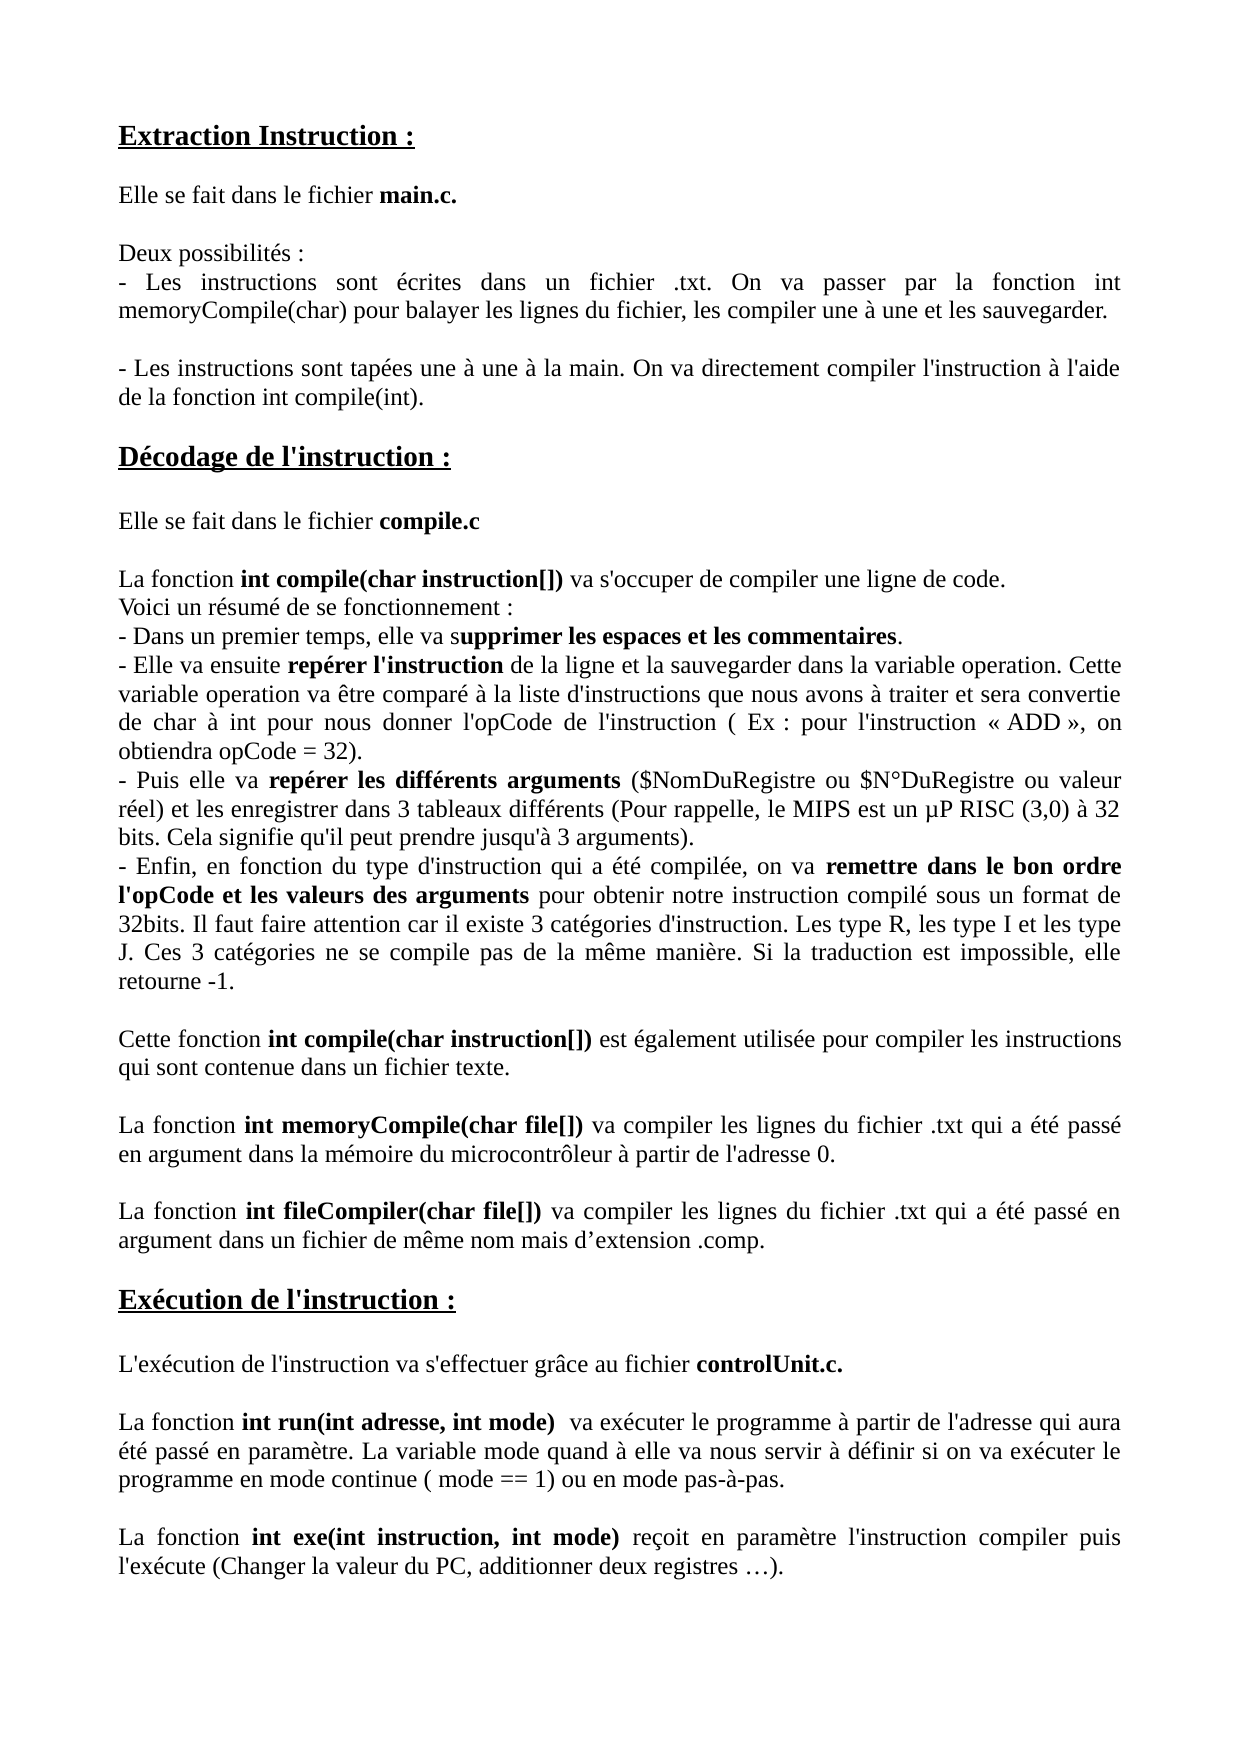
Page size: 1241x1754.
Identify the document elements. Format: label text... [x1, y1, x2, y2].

text - Dans un premier temps, elle va supprimer les espaces et les commentaires. [118, 621, 1122, 650]
text - Les instructions sont écrites dans un fichier .txt. On va passer par la fonction int memoryCompile(char) pour balayer les lignes du fichier, les compiler une à une et les sauvegarder. [118, 267, 1122, 324]
text Cette fonction int compile(char instruction[]) est également utilisée pour compiler les instructions qui sont contenue dans un fichier texte. [118, 1024, 1122, 1081]
text La fonction int fileCompiler(char file[]) va compiler les lignes du fichier .txt qui a été passé en argument dans un fichier de même nom mais d’extension .comp. [118, 1196, 1122, 1254]
text Elle se fait dans le fichier main.c. [118, 180, 1122, 209]
text La fonction int exe(int instruction, int mode) reçoit en paramètre l'instruction compiler puis l'exécute (Changer la valeur du PC, additionner deux registres …). [118, 1522, 1122, 1579]
text La fonction int run(int adresse, int mode) va exécuter le programme à partir de l'adresse qui aura été passé en paramètre. La variable mode quand à elle va nous servir à définir si on va exécuter le programme en mode continue ( mode == 1) ou en mode pas-à-pas. [118, 1407, 1122, 1493]
text La fonction int memoryCompile(char file[]) va compiler les lignes du fichier .txt qui a été passé en argument dans la mémoire du microcontrôleur à partir de l'adresse 0. [118, 1110, 1122, 1167]
text Deux possibilités : [118, 238, 1122, 267]
text L'exécution de l'instruction va s'effectuer grâce au fichier controlUnit.c. [118, 1349, 1122, 1378]
text Extraction Instruction : [118, 118, 1122, 152]
text - Les instructions sont tapées une à une à la main. On va directement compiler l'instruction à l'aide de la fonction int compile(int). [118, 353, 1122, 410]
text La fonction int compile(char instruction[]) va s'occuper de compiler une ligne de code. [118, 564, 1122, 592]
text - Elle va ensuite repérer l'instruction de la ligne et la sauvegarder dans la variable operation. Cette variable operation va être comparé à la liste d'instructions que nous avons à traiter et sera convertie de char à int pour nous donner l'opCode de l'instruction ( Ex : pour l'instruction « ADD », on obtiendra opCode = 32). [118, 650, 1122, 765]
text Elle se fait dans le fichier compile.c [118, 506, 1122, 535]
text Décodage de l'instruction : [118, 439, 1122, 473]
text Voici un résumé de se fonctionnement : [118, 592, 1122, 621]
text Exécution de l'instruction : [118, 1282, 1122, 1316]
text - Puis elle va repérer les différents arguments ($NomDuRegistre ou $N°DuRegistre ou valeur réel) et les enregistrer dans 3 tableaux différents (Pour rappelle, le MIPS est un µP RISC (3,0) à 32 bits. Cela signifie qu'il peut prendre jusqu'à 3 arguments). [118, 765, 1122, 851]
text - Enfin, en fonction du type d'instruction qui a été compilée, on va remettre dans le bon ordre l'opCode et les valeurs des arguments pour obtenir notre instruction compilé sous un format de 32bits. Il faut faire attention car il existe 3 catégories d'instruction. Les type R, les type I et les type J. Ces 3 catégories ne se compile pas de la même manière. Si la traduction est impossible, elle retourne -1. [118, 851, 1122, 995]
